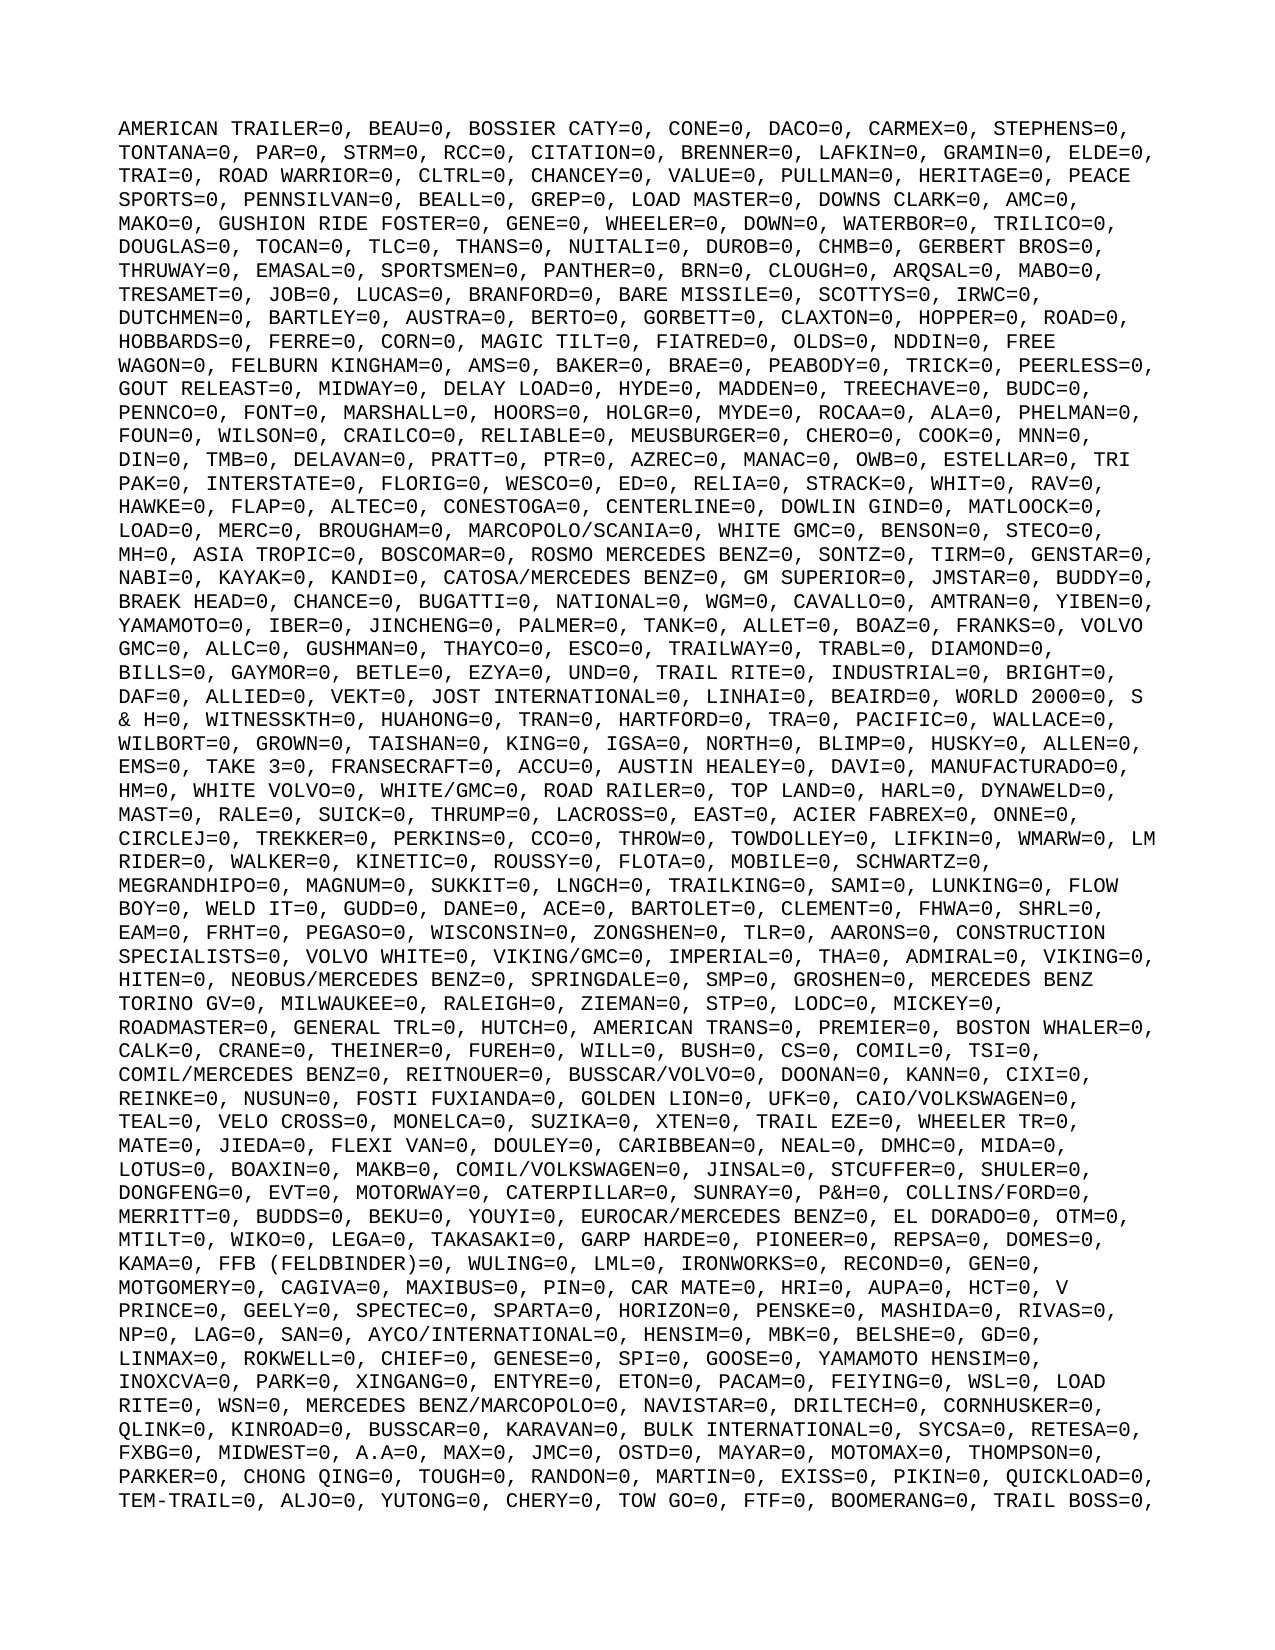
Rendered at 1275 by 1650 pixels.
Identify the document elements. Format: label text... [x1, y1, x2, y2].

text AMERICAN TRAILER=0, BEAU=0, BOSSIER CATY=0, CONE=0, DACO=0, CARMEX=0, STEPHENS=0, TONTANA=0, PAR=0, STRM=0, RCC=0, CITATION=0, BRENNER=0, LAFKIN=0, GRAMIN=0, ELDE=0, TRAI=0, ROAD WARRIOR=0, CLTRL=0, CHANCEY=0, VALUE=0, PULLMAN=0, HERITAGE=0, PEACE SPORTS=0, PENNSILVAN=0, BEALL=0, GREP=0, LOAD MASTER=0, DOWNS CLARK=0, AMC=0, MAKO=0, GUSHION RIDE FOSTER=0, GENE=0, WHEELER=0, DOWN=0, WATERBOR=0, TRILICO=0, DOUGLAS=0, TOCAN=0, TLC=0, THANS=0, NUITALI=0, DUROB=0, CHMB=0, GERBERT BROS=0, THRUWAY=0, EMASAL=0, SPORTSMEN=0, PANTHER=0, BRN=0, CLOUGH=0, ARQSAL=0, MABO=0, TRESAMET=0, JOB=0, LUCAS=0, BRANFORD=0, BARE MISSILE=0, SCOTTYS=0, IRWC=0, DUTCHMEN=0, BARTLEY=0, AUSTRA=0, BERTO=0, GORBETT=0, CLAXTON=0, HOPPER=0, ROAD=0, HOBBARDS=0, FERRE=0, CORN=0, MAGIC TILT=0, FIATRED=0, OLDS=0, NDDIN=0, FREE WAGON=0, FELBURN KINGHAM=0, AMS=0, BAKER=0, BRAE=0, PEABODY=0, TRICK=0, PEERLESS=0, GOUT RELEAST=0, MIDWAY=0, DELAY LOAD=0, HYDE=0, MADDEN=0, TREECHAVE=0, BUDC=0, PENNCO=0, FONT=0, MARSHALL=0, HOORS=0, HOLGR=0, MYDE=0, ROCAA=0, ALA=0, PHELMAN=0, FOUN=0, WILSON=0, CRAILCO=0, RELIABLE=0, MEUSBURGER=0, CHERO=0, COOK=0, MNN=0, DIN=0, TMB=0, DELAVAN=0, PRATT=0, PTR=0, AZREC=0, MANAC=0, OWB=0, ESTELLAR=0, TRI PAK=0, INTERSTATE=0, FLORIG=0, WESCO=0, ED=0, RELIA=0, STRACK=0, WHIT=0, RAV=0, HAWKE=0, FLAP=0, ALTEC=0, CONESTOGA=0, CENTERLINE=0, DOWLIN GIND=0, MATLOOCK=0, LOAD=0, MERC=0, BROUGHAM=0, MARCOPOLO/SCANIA=0, WHITE GMC=0, BENSON=0, STECO=0, MH=0, ASIA TROPIC=0, BOSCOMAR=0, ROSMO MERCEDES BENZ=0, SONTZ=0, TIRM=0, GENSTAR=0, NABI=0, KAYAK=0, KANDI=0, CATOSA/MERCEDES BENZ=0, GM SUPERIOR=0, JMSTAR=0, BUDDY=0, BRAEK HEAD=0, CHANCE=0, BUGATTI=0, NATIONAL=0, WGM=0, CAVALLO=0, AMTRAN=0, YIBEN=0, YAMAMOTO=0, IBER=0, JINCHENG=0, PALMER=0, TANK=0, ALLET=0, BOAZ=0, FRANKS=0, VOLVO GMC=0, ALLC=0, GUSHMAN=0, THAYCO=0, ESCO=0, TRAILWAY=0, TRABL=0, DIAMOND=0, BILLS=0, GAYMOR=0, BETLE=0, EZYA=0, UND=0, TRAIL RITE=0, INDUSTRIAL=0, BRIGHT=0, DAF=0, ALLIED=0, VEKT=0, JOST INTERNATIONAL=0, LINHAI=0, BEAIRD=0, WORLD 2000=0, S & H=0, WITNESSKTH=0, HUAHONG=0, TRAN=0, HARTFORD=0, TRA=0, PACIFIC=0, WALLACE=0, WILBORT=0, GROWN=0, TAISHAN=0, KING=0, IGSA=0, NORTH=0, BLIMP=0, HUSKY=0, ALLEN=0, EMS=0, TAKE 3=0, FRANSECRAFT=0, ACCU=0, AUSTIN HEALEY=0, DAVI=0, MANUFACTURADO=0, HM=0, WHITE VOLVO=0, WHITE/GMC=0, ROAD RAILER=0, TOP LAND=0, HARL=0, DYNAWELD=0, MAST=0, RALE=0, SUICK=0, THRUMP=0, LACROSS=0, EAST=0, ACIER FABREX=0, ONNE=0, CIRCLEJ=0, TREKKER=0, PERKINS=0, CCO=0, THROW=0, TOWDOLLEY=0, LIFKIN=0, WMARW=0, LM RIDER=0, WALKER=0, KINETIC=0, ROUSSY=0, FLOTA=0, MOBILE=0, SCHWARTZ=0, MEGRANDHIPO=0, MAGNUM=0, SUKKIT=0, LNGCH=0, TRAILKING=0, SAMI=0, LUNKING=0, FLOW BOY=0, WELD IT=0, GUDD=0, DANE=0, ACE=0, BARTOLET=0, CLEMENT=0, FHWA=0, SHRL=0, EAM=0, FRHT=0, PEGASO=0, WISCONSIN=0, ZONGSHEN=0, TLR=0, AARONS=0, CONSTRUCTION SPECIALISTS=0, VOLVO WHITE=0, VIKING/GMC=0, IMPERIAL=0, THA=0, ADMIRAL=0, VIKING=0, HITEN=0, NEOBUS/MERCEDES BENZ=0, SPRINGDALE=0, SMP=0, GROSHEN=0, MERCEDES BENZ TORINO GV=0, MILWAUKEE=0, RALEIGH=0, ZIEMAN=0, STP=0, LODC=0, MICKEY=0, ROADMASTER=0, GENERAL TRL=0, HUTCH=0, AMERICAN TRANS=0, PREMIER=0, BOSTON WHALER=0, CALK=0, CRANE=0, THEINER=0, FUREH=0, WILL=0, BUSH=0, CS=0, COMIL=0, TSI=0, COMIL/MERCEDES BENZ=0, REITNOUER=0, BUSSCAR/VOLVO=0, DOONAN=0, KANN=0, CIXI=0, REINKE=0, NUSUN=0, FOSTI FUXIANDA=0, GOLDEN LION=0, UFK=0, CAIO/VOLKSWAGEN=0, TEAL=0, VELO CROSS=0, MONELCA=0, SUZIKA=0, XTEN=0, TRAIL EZE=0, WHEELER TR=0, MATE=0, JIEDA=0, FLEXI VAN=0, DOULEY=0, CARIBBEAN=0, NEAL=0, DMHC=0, MIDA=0, LOTUS=0, BOAXIN=0, MAKB=0, COMIL/VOLKSWAGEN=0, JINSAL=0, STCUFFER=0, SHULER=0, DONGFENG=0, EVT=0, MOTORWAY=0, CATERPILLAR=0, SUNRAY=0, P&H=0, COLLINS/FORD=0, MERRITT=0, BUDDS=0, BEKU=0, YOUYI=0, EUROCAR/MERCEDES BENZ=0, EL DORADO=0, OTM=0, MTILT=0, WIKO=0, LEGA=0, TAKASAKI=0, GARP HARDE=0, PIONEER=0, REPSA=0, DOMES=0, KAMA=0, FFB (FELDBINDER)=0, WULING=0, LML=0, IRONWORKS=0, RECOND=0, GEN=0, MOTGOMERY=0, CAGIVA=0, MAXIBUS=0, PIN=0, CAR MATE=0, HRI=0, AUPA=0, HCT=0, V PRINCE=0, GEELY=0, SPECTEC=0, SPARTA=0, HORIZON=0, PENSKE=0, MASHIDA=0, RIVAS=0, NP=0, LAG=0, SAN=0, AYCO/INTERNATIONAL=0, HENSIM=0, MBK=0, BELSHE=0, GD=0, LINMAX=0, ROKWELL=0, CHIEF=0, GENESE=0, SPI=0, GOOSE=0, YAMAMOTO HENSIM=0, INOXCVA=0, PARK=0, XINGANG=0, ENTYRE=0, ETON=0, PACAM=0, FEIYING=0, WSL=0, LOAD RITE=0, WSN=0, MERCEDES BENZ/MARCOPOLO=0, NAVISTAR=0, DRILTECH=0, CORNHUSKER=0, QLINK=0, KINROAD=0, BUSSCAR=0, KARAVAN=0, BULK INTERNATIONAL=0, SYCSA=0, RETESA=0, FXBG=0, MIDWEST=0, A.A=0, MAX=0, JMC=0, OSTD=0, MAYAR=0, MOTOMAX=0, THOMPSON=0, PARKER=0, CHONG QING=0, TOUGH=0, RANDON=0, MARTIN=0, EXISS=0, PIKIN=0, QUICKLOAD=0, TEM-TRAIL=0, ALJO=0, YUTONG=0, CHERY=0, TOW GO=0, FTF=0, BOOMERANG=0, TRAIL BOSS=0, [118, 118, 1157, 1513]
